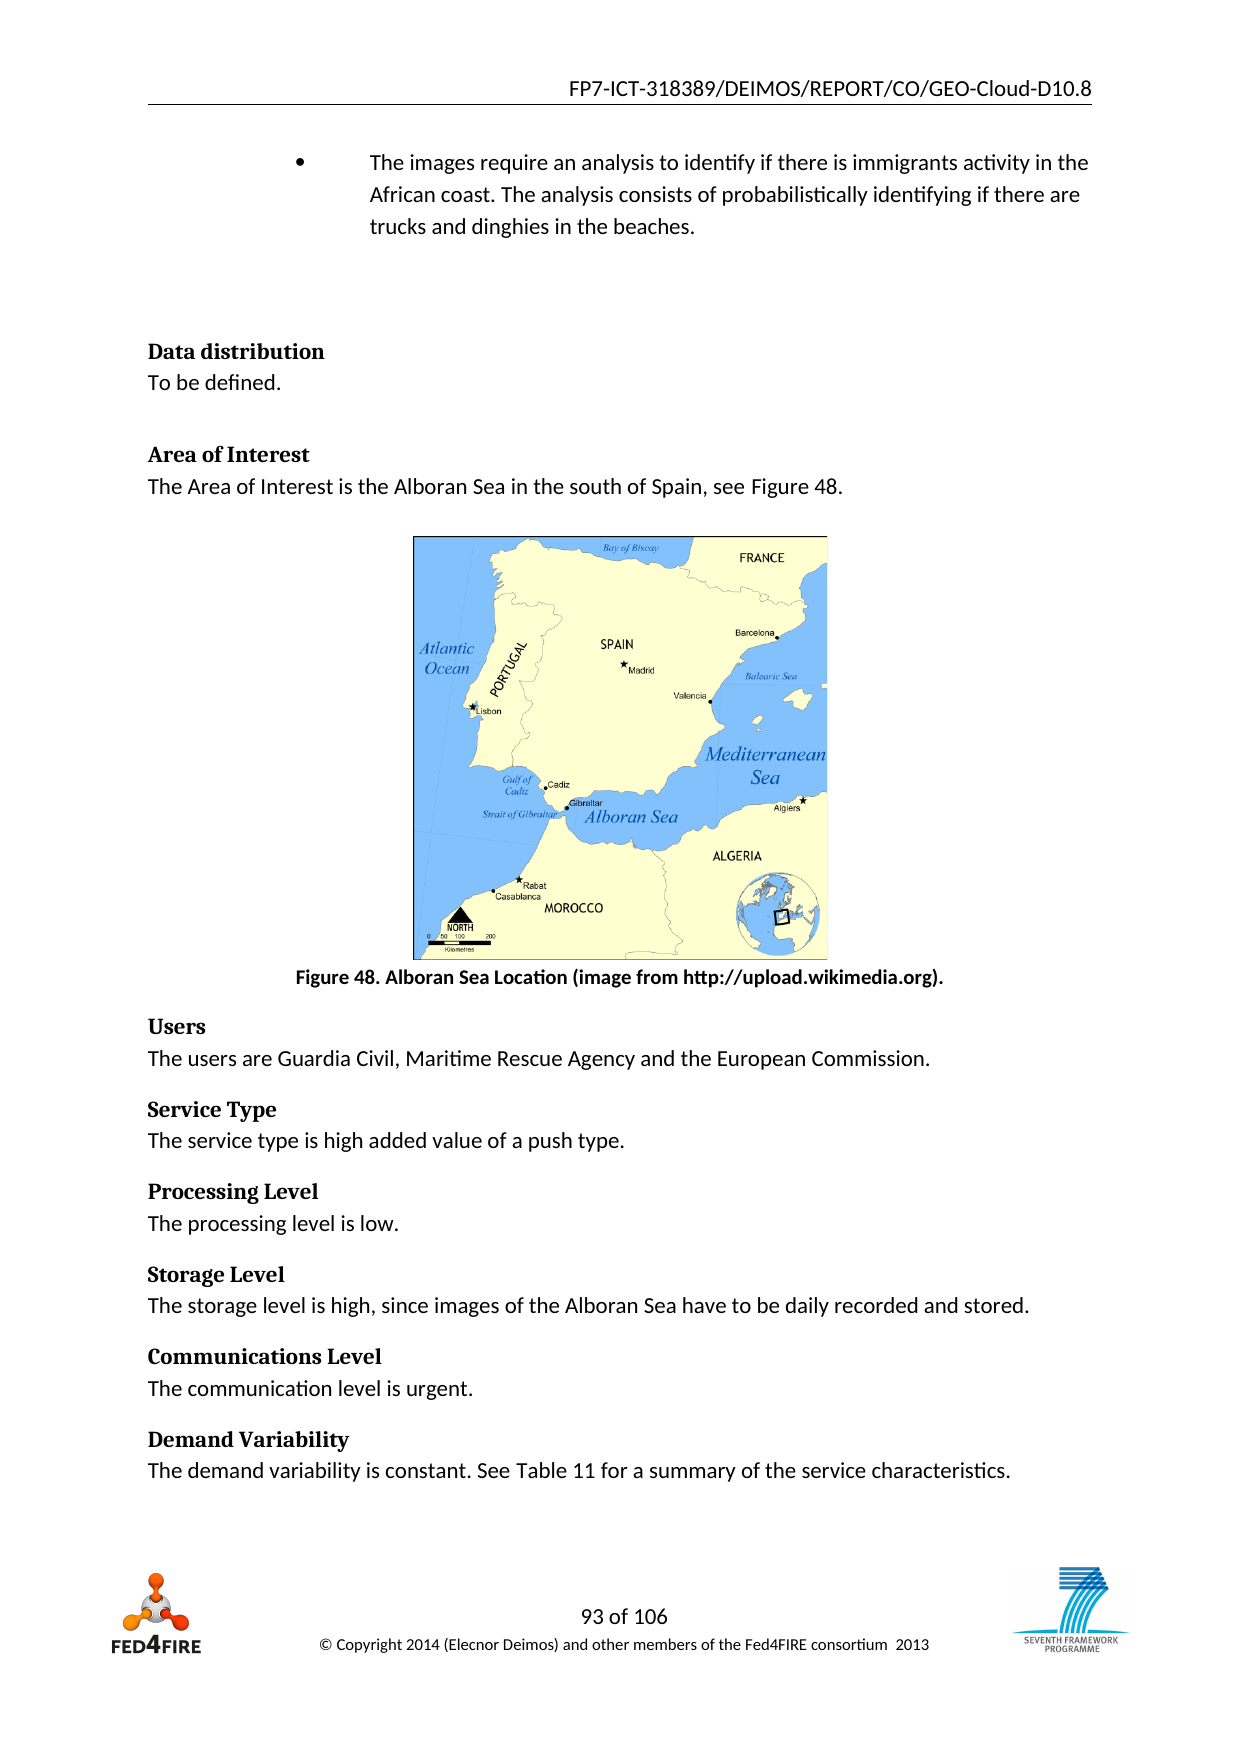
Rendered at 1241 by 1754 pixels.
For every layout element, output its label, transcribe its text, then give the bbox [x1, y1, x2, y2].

subtitle Storage Level [148, 1262, 1092, 1288]
subtitle Processing Level [148, 1179, 1092, 1206]
text The users are Guardia Civil, Maritime Rescue Agency and the European Commission. [148, 1044, 1092, 1072]
text The demand variability is constant. See Table 18 for a summary of the service characteristics. [148, 1456, 1092, 1484]
text The storage level is high, since images of the Alboran Sea have to be daily recorded and stored. [148, 1291, 1092, 1319]
subtitle Data distribution [148, 339, 1092, 365]
text Figure 48. Alboran Sea Location (image from http://upload.wikimedia.org). [148, 964, 1092, 989]
subtitle Users [148, 1014, 1092, 1041]
text The service type is high added value of a push type. [148, 1126, 1092, 1154]
text The processing level is low. [148, 1209, 1092, 1237]
text The communication level is urgent. [148, 1374, 1092, 1402]
subtitle Communications Level [148, 1344, 1092, 1371]
list To be defined. [148, 368, 1092, 396]
text The Area of Interest is the Alboran Sea in the south of Spain, see Figure 48. [148, 472, 1092, 500]
subtitle Service Type [148, 1097, 1092, 1123]
list The images require an analysis to identify if there is immigrants activity in the African coast. The analysis consists of probabilistically identifying if there are trucks and dinghies in the beaches. [296, 148, 1092, 240]
subtitle Area of Interest [148, 442, 1092, 469]
subtitle Demand Variability [148, 1427, 1092, 1453]
